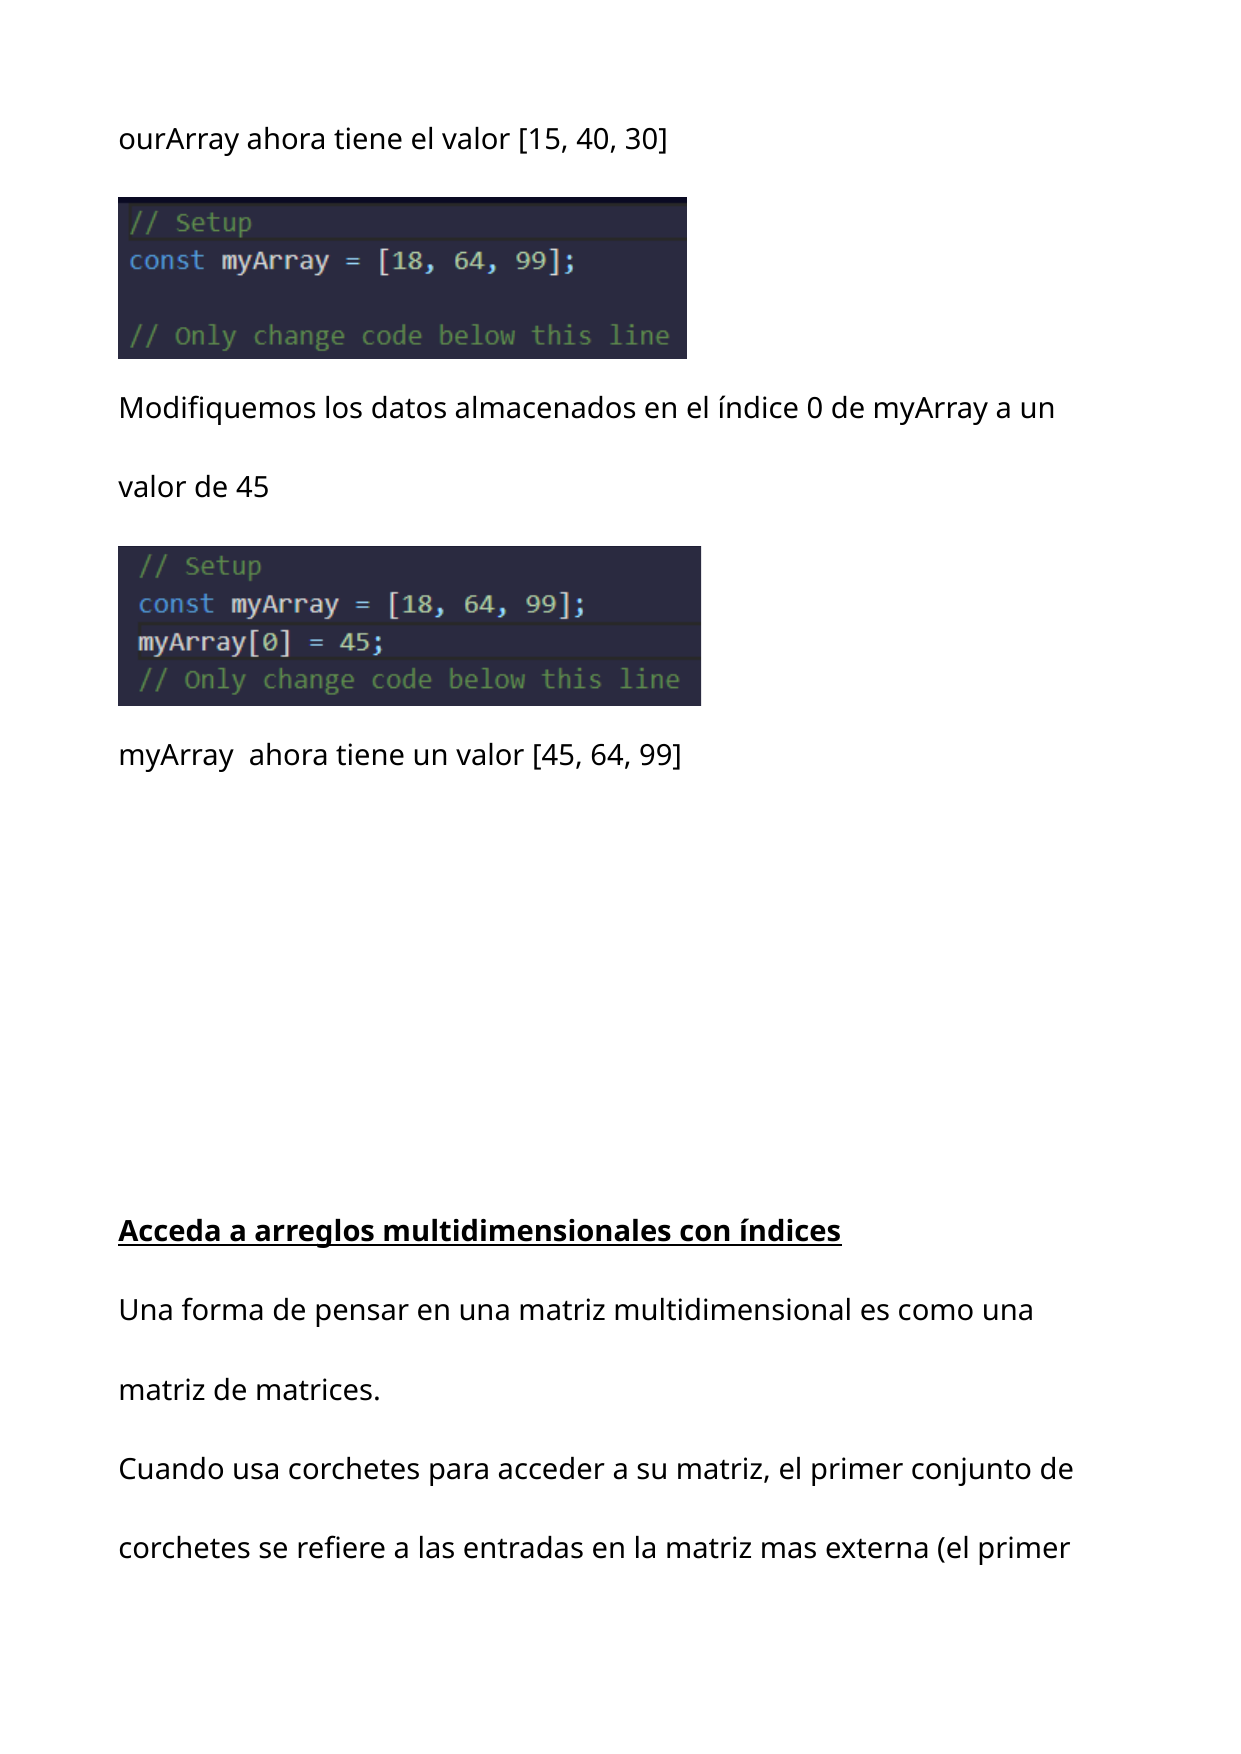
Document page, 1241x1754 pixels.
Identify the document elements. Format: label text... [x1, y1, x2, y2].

text Modifiquemos los datos almacenados en el índice 0 de myArray a un valor de 45 [118, 387, 1122, 506]
text Una forma de pensar en una matriz multidimensional es como una matriz de matrices. [118, 1290, 1122, 1409]
text ourArray ahora tiene el valor [15, 40, 30] [118, 118, 1122, 158]
text Acceda a arreglos multidimensionales con índices [118, 1210, 1122, 1250]
text Cuando usa corchetes para acceder a su matriz, el primer conjunto de corchetes se refiere a las entradas en la matriz mas externa (el primer [118, 1448, 1122, 1567]
text myArray ahora tiene un valor [45, 64, 99] [118, 734, 1122, 774]
